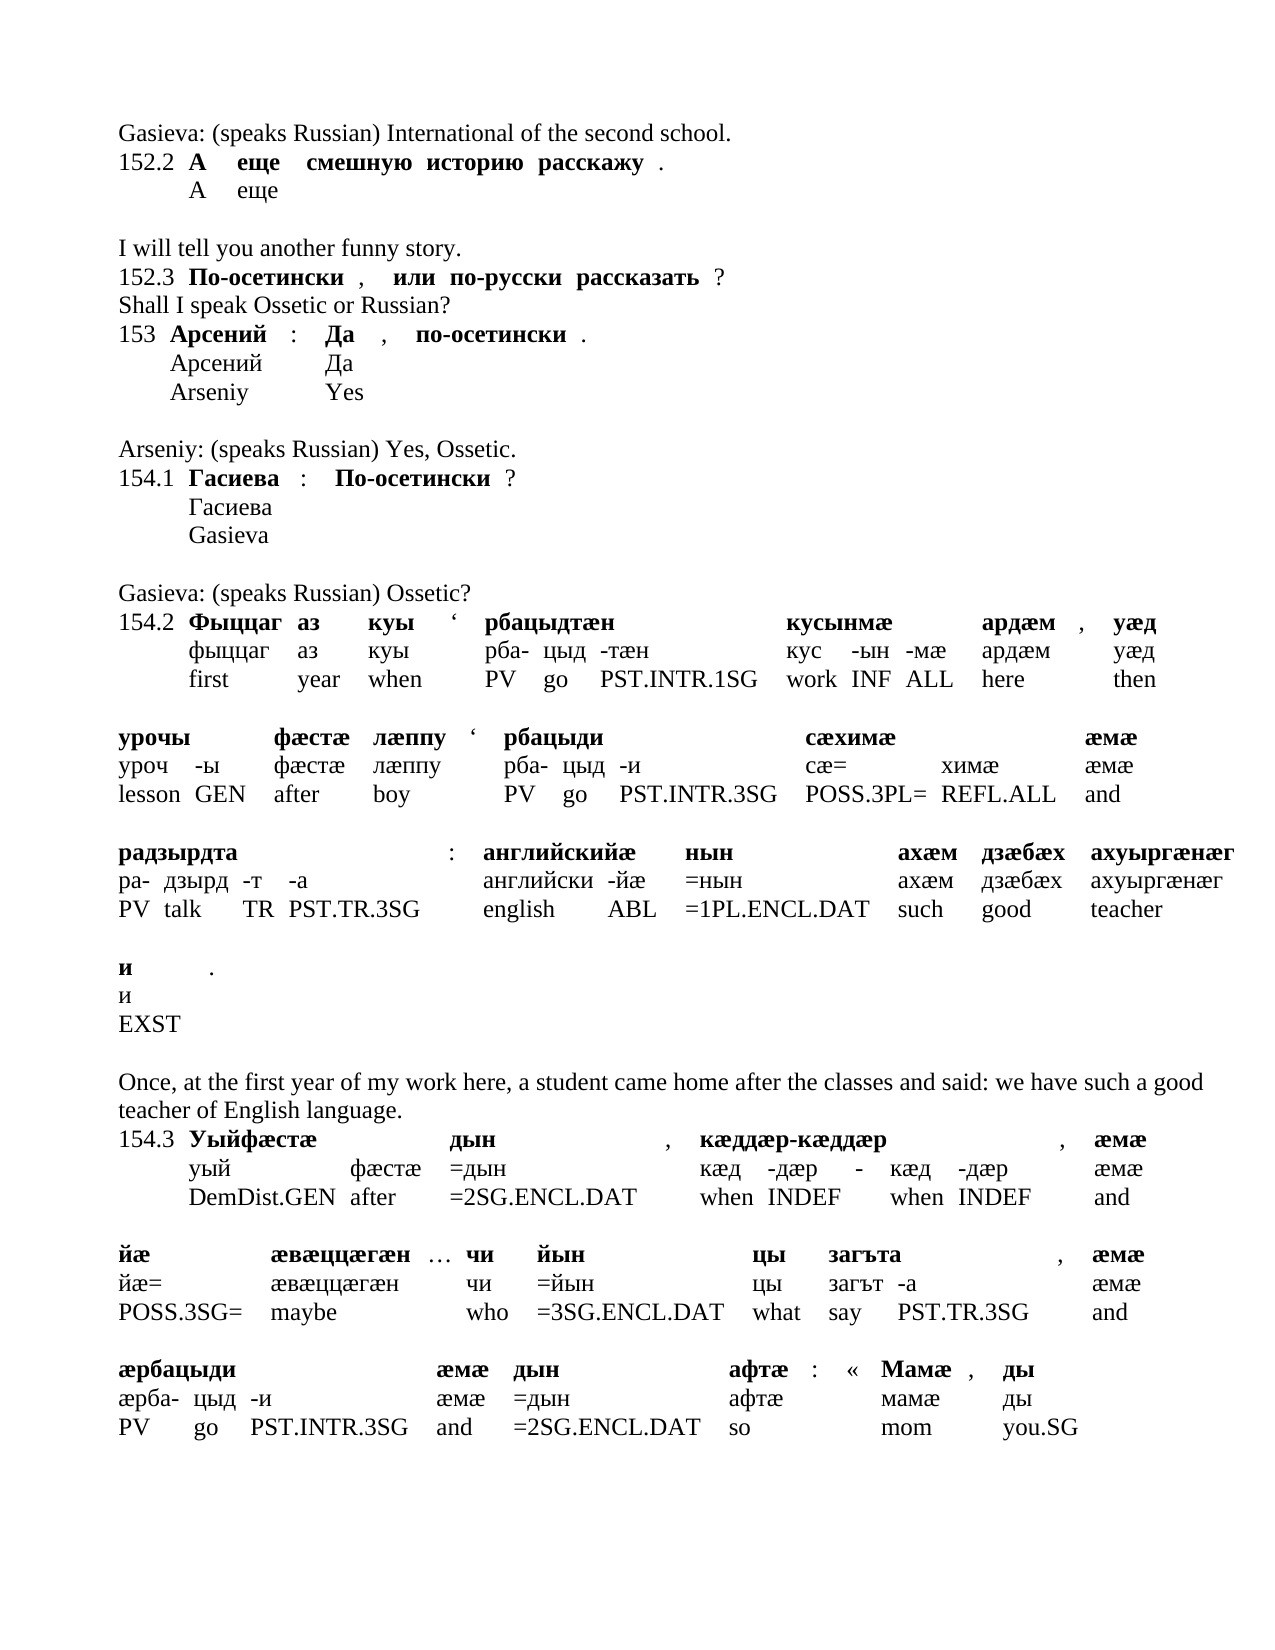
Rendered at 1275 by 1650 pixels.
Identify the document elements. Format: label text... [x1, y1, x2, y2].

text английскийæ [483, 837, 671, 866]
text =3SG.ENCL.DAT [537, 1297, 724, 1326]
text PST.TR.3SG [897, 1297, 1029, 1326]
text POSS.3SG= [118, 1297, 243, 1326]
text so [728, 1412, 783, 1441]
text ардæм [982, 636, 1051, 664]
text сæхимæ [805, 722, 1071, 751]
text , [1059, 1124, 1080, 1153]
text кус [786, 636, 837, 664]
text PST.INTR.3SG [619, 779, 778, 808]
text such [898, 894, 954, 923]
text æрбацыди [118, 1354, 422, 1383]
text аз [297, 607, 354, 636]
text дзæбæх [981, 837, 1077, 866]
text say [828, 1297, 883, 1326]
text цыд [193, 1383, 236, 1412]
text you.SG [1003, 1412, 1078, 1441]
text загъта [828, 1239, 1043, 1268]
text куы [368, 607, 436, 636]
text фæстæ [273, 722, 359, 751]
text -т [242, 866, 274, 894]
text ? [504, 463, 526, 492]
text химæ [941, 751, 1057, 779]
text =дын [513, 1383, 701, 1412]
text йæ [118, 1239, 257, 1268]
text радзырдта [118, 837, 434, 866]
text загът [828, 1268, 883, 1297]
text æмæ [1084, 751, 1134, 779]
text PV [118, 1412, 179, 1441]
text уæд [1113, 607, 1170, 636]
text -а [897, 1268, 1029, 1297]
text цы [752, 1239, 814, 1268]
text 154.1 [118, 463, 174, 492]
text Гасиева [188, 463, 286, 492]
text talk [164, 894, 229, 923]
text EXST [118, 1009, 181, 1038]
text ABL [607, 894, 657, 923]
text Arseniy: (speaks Russian) Yes, Ossetic. [118, 434, 1249, 463]
text фæстæ [350, 1153, 422, 1182]
text нын [685, 837, 884, 866]
text mom [881, 1412, 940, 1441]
text По-осетински [335, 463, 491, 492]
text Shall I speak Ossetic or Russian? [118, 291, 1249, 319]
text цыд [543, 636, 586, 664]
text дзæбæх [981, 866, 1063, 894]
text æмæ [1092, 1239, 1155, 1268]
text Арсений [169, 348, 262, 377]
text PST.INTR.3SG [250, 1412, 409, 1441]
text аз [297, 636, 340, 664]
text чи [466, 1239, 523, 1268]
text . [208, 952, 229, 981]
text æмæ [436, 1354, 499, 1383]
text Да [325, 348, 353, 377]
text : [290, 319, 311, 348]
text ‘ [450, 607, 471, 636]
text ахæм [898, 837, 968, 866]
text 152.3 [118, 262, 174, 291]
text урочы [118, 722, 260, 751]
text Once, at the first year of my work here, a student came home after the classes and said: we have such a good teacher of English language. [118, 1067, 1249, 1124]
text -ы [194, 751, 246, 779]
text year [297, 664, 340, 693]
text , [358, 262, 379, 291]
text æмæ [1094, 1153, 1143, 1182]
text Arseniy [169, 377, 262, 406]
text Yes [325, 377, 367, 406]
text =нын [685, 866, 870, 894]
text 154.2 [118, 607, 174, 636]
text ахуыргæнæг [1090, 866, 1223, 894]
text INF [851, 664, 892, 693]
text boy [373, 779, 441, 808]
text TR [242, 894, 274, 923]
text … [427, 1239, 452, 1268]
text ды [1003, 1354, 1092, 1383]
text æмæ [1094, 1124, 1157, 1153]
text REFL.ALL [941, 779, 1057, 808]
text æмæ [436, 1383, 486, 1412]
text ардæм [982, 607, 1064, 636]
text , [381, 319, 402, 348]
text , [1078, 607, 1099, 636]
text , [1057, 1239, 1078, 1268]
text рба- [484, 636, 529, 664]
text first [188, 664, 269, 693]
text ахæм [898, 866, 954, 894]
text или [393, 262, 436, 291]
text æвæццæгæн [270, 1268, 399, 1297]
text и [118, 952, 194, 981]
text еще [237, 176, 278, 204]
text цы [752, 1268, 801, 1297]
text рба- [504, 751, 548, 779]
text Арсений [169, 319, 276, 348]
text DemDist.GEN [188, 1182, 336, 1211]
text =2SG.ENCL.DAT [449, 1182, 637, 1211]
text -и [619, 751, 778, 779]
text , [968, 1354, 989, 1383]
text ра- [118, 866, 150, 894]
text PST.TR.3SG [288, 894, 420, 923]
text кæд [890, 1153, 944, 1182]
text мамæ [881, 1383, 940, 1412]
text кæддæр-кæддæр [699, 1124, 1045, 1153]
text 153 [118, 319, 156, 348]
text ALL [905, 664, 954, 693]
text рассказать [576, 262, 700, 291]
text who [466, 1297, 509, 1326]
text =йын [537, 1268, 724, 1297]
text « [846, 1354, 867, 1383]
text , [665, 1124, 686, 1153]
text PST.INTR.1SG [600, 664, 758, 693]
text По-осетински [188, 262, 344, 291]
text english [483, 894, 593, 923]
text what [752, 1297, 801, 1326]
text : [448, 837, 469, 866]
text дын [449, 1124, 651, 1153]
text INDEF [767, 1182, 841, 1211]
text =1PL.ENCL.DAT [685, 894, 870, 923]
text PV [484, 664, 529, 693]
text -тæн [600, 636, 758, 664]
text teacher [1090, 894, 1223, 923]
text ‘ [469, 722, 490, 751]
text уроч [118, 751, 181, 779]
text here [982, 664, 1051, 693]
text ? [713, 262, 734, 291]
text æмæ [1092, 1268, 1141, 1297]
text work [786, 664, 837, 693]
text уый [188, 1153, 336, 1182]
text POSS.3PL= [805, 779, 927, 808]
text лæппу [373, 751, 441, 779]
text А [188, 176, 209, 204]
text кæд [699, 1153, 754, 1182]
text and [1084, 779, 1134, 808]
text good [981, 894, 1063, 923]
text PV [504, 779, 548, 808]
text =2SG.ENCL.DAT [513, 1412, 701, 1441]
text йын [537, 1239, 738, 1268]
text фыццаг [188, 636, 269, 664]
text рбацыдтæн [484, 607, 772, 636]
text -а [288, 866, 420, 894]
text смешную [306, 147, 412, 176]
text GEN [194, 779, 246, 808]
text I will tell you another funny story. [118, 233, 1249, 262]
text -и [250, 1383, 409, 1412]
text 154.3 [118, 1124, 174, 1153]
text -мæ [905, 636, 954, 664]
text Мамæ [881, 1354, 954, 1383]
text when [699, 1182, 754, 1211]
text афтæ [728, 1383, 783, 1412]
text =дын [449, 1153, 637, 1182]
text ды [1003, 1383, 1078, 1412]
text и [118, 981, 181, 1009]
text - [855, 1153, 876, 1182]
text уæд [1113, 636, 1156, 664]
text лæппу [373, 722, 455, 751]
text расскажу [538, 147, 644, 176]
text -дæр [958, 1153, 1032, 1182]
text Фыццаг [188, 607, 283, 636]
text -дæр [767, 1153, 841, 1182]
text афтæ [728, 1354, 797, 1383]
text and [1092, 1297, 1141, 1326]
text and [436, 1412, 486, 1441]
text сæ= [805, 751, 927, 779]
text lesson [118, 779, 181, 808]
text when [368, 664, 422, 693]
text : [300, 463, 321, 492]
text æмæ [1084, 722, 1148, 751]
text after [350, 1182, 422, 1211]
text Да [325, 319, 367, 348]
text ахуыргæнæг [1090, 837, 1237, 866]
text go [562, 779, 605, 808]
text историю [426, 147, 524, 176]
text по-осетински [416, 319, 567, 348]
text английски [483, 866, 593, 894]
text йæ= [118, 1268, 243, 1297]
text еще [237, 147, 292, 176]
text Гасиева [188, 492, 272, 521]
text по-русски [449, 262, 562, 291]
text PV [118, 894, 150, 923]
text go [193, 1412, 236, 1441]
text maybe [270, 1297, 399, 1326]
text фæстæ [273, 751, 345, 779]
text -ын [851, 636, 892, 664]
text . [580, 319, 601, 348]
text -йæ [607, 866, 657, 894]
text after [273, 779, 345, 808]
text цыд [562, 751, 605, 779]
text . [658, 147, 679, 176]
text then [1113, 664, 1156, 693]
text æвæццæгæн [270, 1239, 413, 1268]
text : [811, 1354, 832, 1383]
text чи [466, 1268, 509, 1297]
text дзырд [164, 866, 229, 894]
text Gasieva: (speaks Russian) International of the second school. [118, 118, 1249, 147]
text Уыйфæстæ [188, 1124, 436, 1153]
text А [188, 147, 223, 176]
text кусынмæ [786, 607, 968, 636]
text when [890, 1182, 944, 1211]
text дын [513, 1354, 715, 1383]
text Gasieva [188, 521, 272, 549]
text Gasieva: (speaks Russian) Ossetic? [118, 578, 1249, 607]
text 152.2 [118, 147, 174, 176]
text go [543, 664, 586, 693]
text æрба- [118, 1383, 179, 1412]
text рбацыди [504, 722, 791, 751]
text and [1094, 1182, 1143, 1211]
text куы [368, 636, 422, 664]
text INDEF [958, 1182, 1032, 1211]
